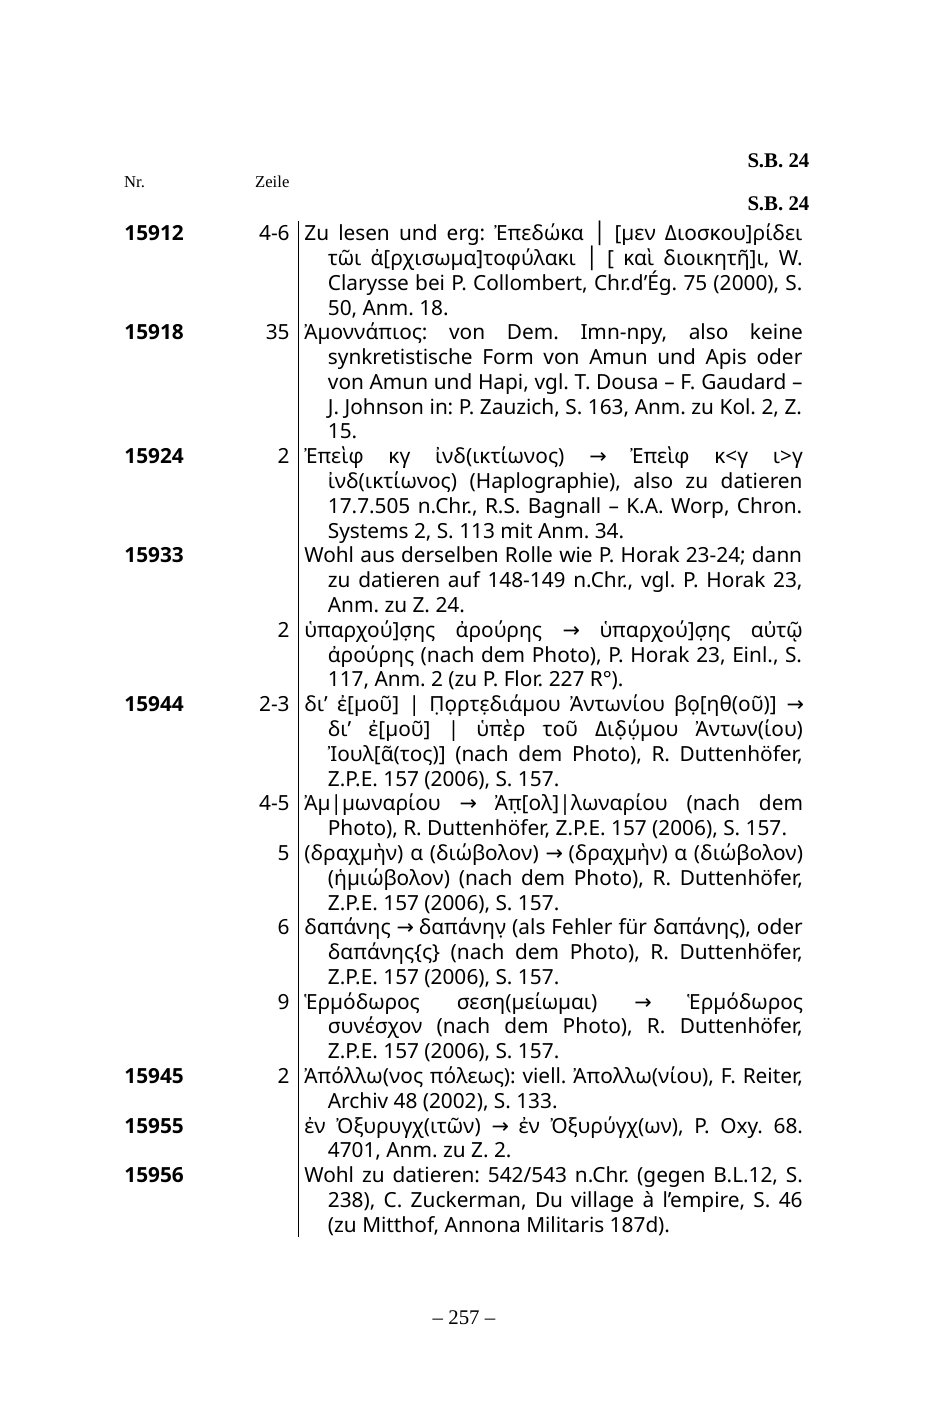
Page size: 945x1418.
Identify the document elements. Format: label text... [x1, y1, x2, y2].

table_cell Ἐπεὶφ κγ ἰνδ(ικτίωνος) → Ἐπεὶφ κ<γ ι>γ ἰνδ(ικτίωνος) (Haplographie), also zu datieren 17.7.505 n.Chr., R.S. Bagnall – K.A. Worp, Chron. Systems 2, S. 113 mit Anm. 34. [299, 444, 809, 543]
table_cell 15924 [118, 444, 207, 543]
table_cell Ἀμοννάπιος: von Dem. Imn-npy, also keine synkretistische Form von Amun und Apis oder von Amun und Hapi, vgl. T. Dousa – F. Gaudard – J. Johnson in: P. Zauzich, S. 163, Anm. zu Kol. 2, Z. 15. [299, 320, 809, 444]
table_cell 2 [207, 618, 298, 692]
table_cell [118, 618, 207, 692]
subtitle S.B. 24 [118, 191, 809, 215]
table_cell 15944 [118, 692, 207, 791]
table_cell Wohl zu datieren: 542/543 n.Chr. (gegen B.L.12, S. 238), C. Zuckerman, Du village à l’empire, S. 46 (zu Mitthof, Annona Militaris 187d). [299, 1163, 809, 1237]
table_cell 15933 [118, 543, 298, 617]
table_cell [118, 915, 207, 989]
table_cell 15945 [118, 1064, 207, 1113]
table_cell [118, 841, 207, 915]
table_cell διʼ ἐ[μοῦ] | Π̣ο̣ρτε̣διάμου Ἀντωνίου βο̣[ηθ(οῦ)] → διʼ ἐ[μοῦ] | ὑπὲρ τοῦ Διδ̣ύ̣μου Ἀντων(ίου) Ἰουλ[ᾶ(τος)] (nach dem Photo), R. Duttenhöfer, Z.P.E. 157 (2006), S. 157. [299, 692, 809, 791]
table_cell Ἀπόλλω(νος πόλεως): viell. Ἀπολλω(νίου), F. Reiter, Archiv 48 (2002), S. 133. [299, 1064, 809, 1113]
table_cell 9 [207, 989, 298, 1064]
table_header 15912 [118, 221, 207, 320]
table_cell 5 [207, 841, 298, 915]
table_cell ὑπαρχού]σ̣ης ἀρούρης → ὑπαρχού]σ̣ης αὐτῷ ἀρούρης (nach dem Photo), P. Horak 23, Einl., S. 117, Anm. 2 (zu P. Flor. 227 R°). [299, 618, 809, 692]
table_cell (δραχμὴν) α (διώβολον) → (δραχμὴν) α (διώβολον) (ἡμιώβολον) (nach dem Photo), R. Duttenhöfer, Z.P.E. 157 (2006), S. 157. [299, 841, 809, 915]
table_header 4-6 [207, 221, 298, 320]
table_cell δαπάνης → δαπάνην̣ (als Fehler für δαπάνης), oder δαπάνης{ς} (nach dem Photo), R. Duttenhöfer, Z.P.E. 157 (2006), S. 157. [299, 915, 809, 989]
table_cell 6 [207, 915, 298, 989]
table_cell 2 [207, 444, 298, 543]
table_cell Ἑρμόδωρος σεση(μείωμαι) → Ἑρμόδωρος συνέσχον (nach dem Photo), R. Duttenhöfer, Z.P.E. 157 (2006), S. 157. [299, 989, 809, 1064]
table_cell ἐν Ὀξυρυγχ(ιτῶν) → ἐν Ὀξυρύγχ(ων), P. Oxy. 68. 4701, Anm. zu Z. 2. [299, 1113, 809, 1163]
table_cell 15955 [118, 1113, 207, 1163]
table_cell 4-5 [207, 791, 298, 841]
table_cell Wohl aus derselben Rolle wie P. Horak 23-24; dann zu datieren auf 148-149 n.Chr., vgl. P. Horak 23, Anm. zu Z. 24. [299, 543, 809, 617]
table_cell 2-3 [207, 692, 298, 791]
table_cell 2 [207, 1064, 298, 1113]
table_header Zu lesen und erg: Ἐπεδώκα │ [μεν Διοσκου]ρίδει τῶι ἀ[ρχισωμα]τοφύλακι │ [ καὶ διοικητῆ]ι, W. Clarysse bei P. Collombert, Chr.d’Ég. 75 (2000), S. 50, Anm. 18. [299, 221, 809, 320]
table_cell [118, 791, 207, 841]
table_cell Ἀμ|μωναρίου → Ἀπ̣[ολ]|λωναρίου (nach dem Photo), R. Duttenhöfer, Z.P.E. 157 (2006), S. 157. [299, 791, 809, 841]
table_cell [207, 1113, 298, 1163]
table_cell 35 [207, 320, 298, 444]
table_cell [118, 989, 207, 1064]
table_cell 15918 [118, 320, 207, 444]
table_cell 15956 [118, 1163, 298, 1237]
